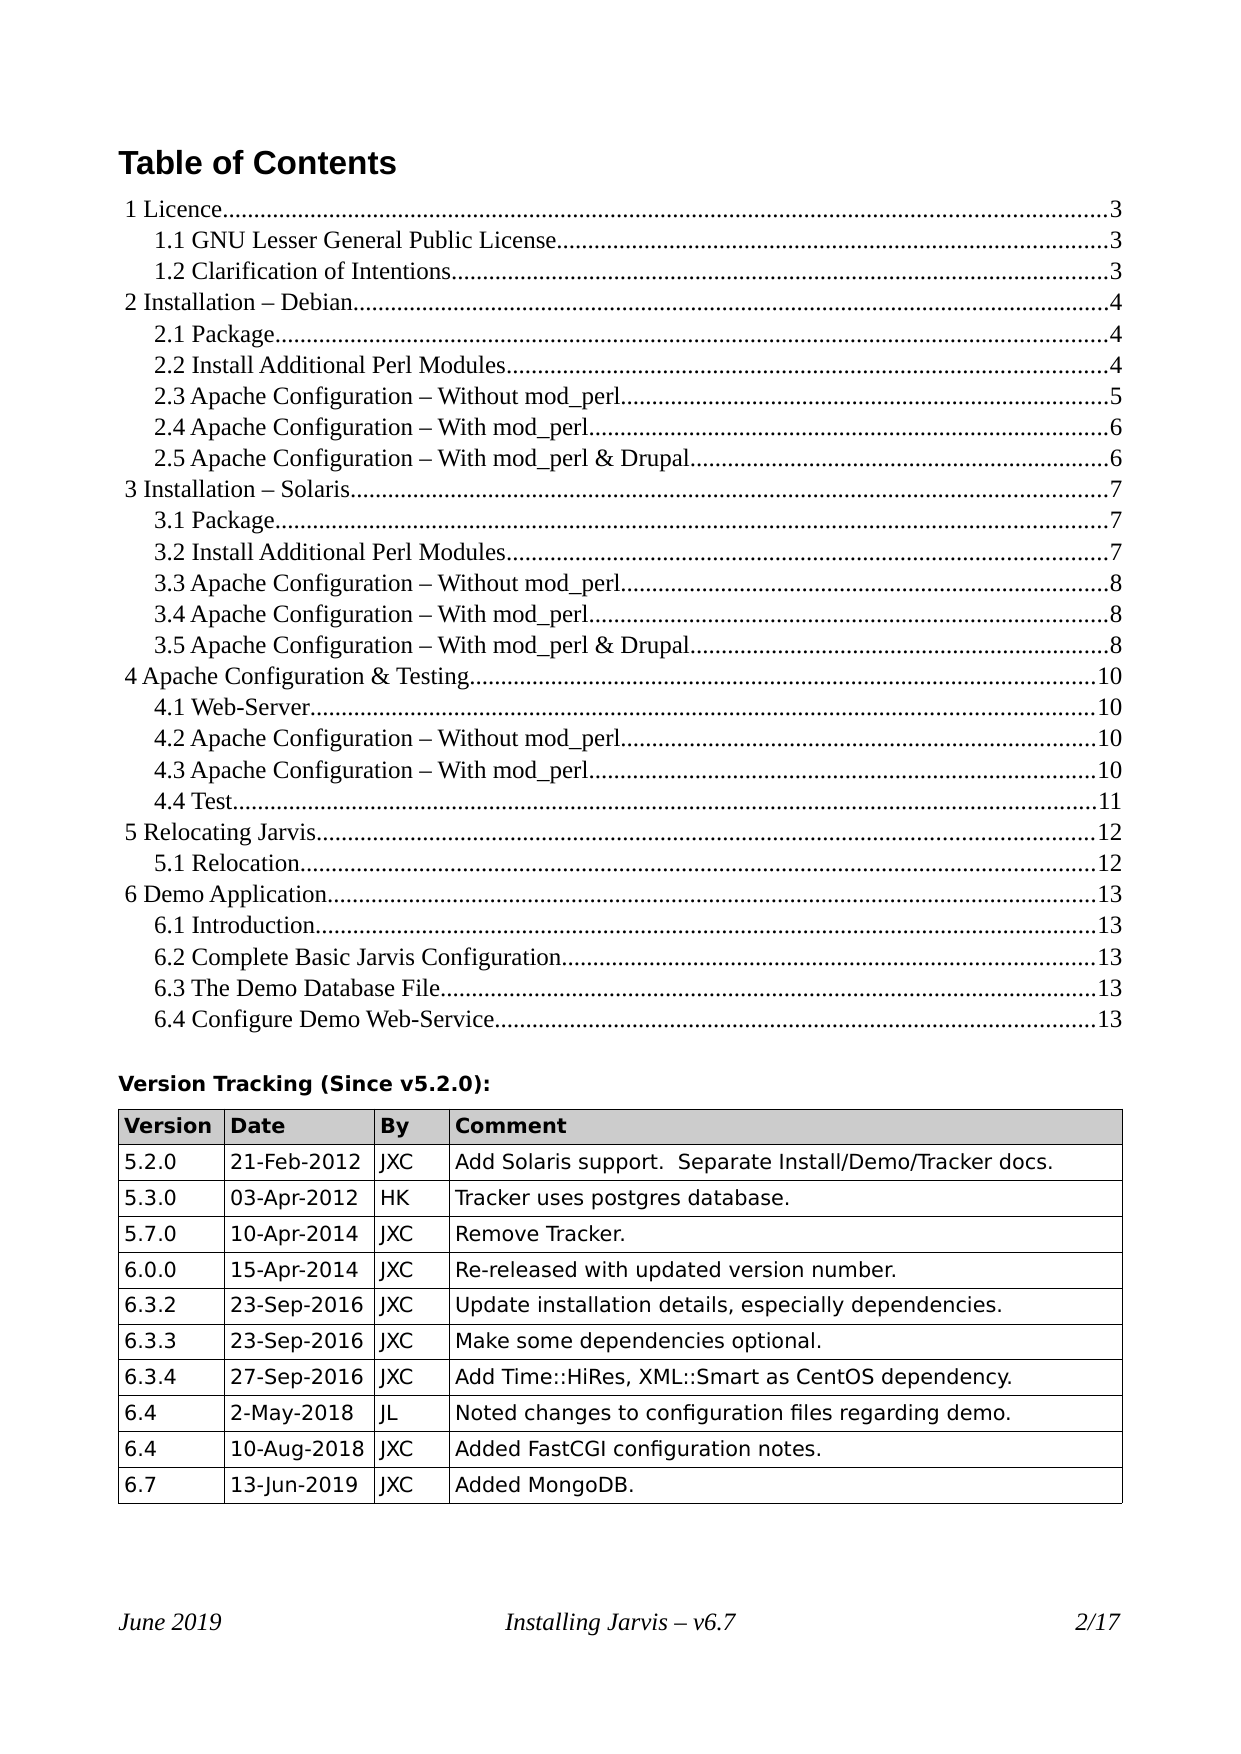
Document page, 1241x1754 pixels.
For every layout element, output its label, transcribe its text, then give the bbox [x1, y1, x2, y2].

text 2.4 Apache Configuration – With mod_perl 6 [148, 412, 1122, 441]
text 5.1 Relocation 12 [148, 848, 1122, 877]
text Version Tracking (Since v5.2.0): [118, 1072, 1122, 1096]
table_header By [375, 1110, 449, 1144]
table_cell Make some dependencies optional. [450, 1325, 1122, 1359]
table_cell 23-Sep-2016 [225, 1325, 374, 1359]
table_cell 6.3.2 [119, 1289, 224, 1323]
text 4.4 Test 11 [148, 786, 1122, 814]
table_cell HK [375, 1181, 449, 1216]
text 2.3 Apache Configuration – Without mod_perl 5 [148, 381, 1122, 410]
text 2.1 Package 4 [148, 319, 1122, 347]
text 6.3 The Demo Database File 13 [148, 973, 1122, 1001]
text 6.1 Introduction 13 [148, 910, 1122, 939]
table_cell 27-Sep-2016 [225, 1360, 374, 1395]
table_header Date [225, 1110, 374, 1144]
table_cell 6.4 [119, 1432, 224, 1467]
text 4.3 Apache Configuration – With mod_perl 10 [148, 755, 1122, 783]
table_cell 03-Apr-2012 [225, 1181, 374, 1216]
text 2 Installation – Debian 4 [118, 287, 1122, 316]
table_cell Noted changes to configuration files regarding demo. [450, 1396, 1122, 1431]
text 3 Installation – Solaris 7 [118, 474, 1122, 503]
text 2.2 Install Additional Perl Modules 4 [148, 350, 1122, 378]
table_cell Update installation details, especially dependencies. [450, 1289, 1122, 1323]
table_cell 5.7.0 [119, 1217, 224, 1252]
text 3.3 Apache Configuration – Without mod_perl 8 [148, 568, 1122, 597]
table_cell 6.0.0 [119, 1253, 224, 1288]
table_cell JXC [375, 1360, 449, 1395]
table_cell Added FastCGI configuration notes. [450, 1432, 1122, 1467]
table_cell 6.4 [119, 1396, 224, 1431]
table_cell JXC [375, 1217, 449, 1252]
table_cell 21-Feb-2012 [225, 1145, 374, 1180]
table_cell JXC [375, 1253, 449, 1288]
table_cell 15-Apr-2014 [225, 1253, 374, 1288]
table_cell Add Solaris support. Separate Install/Demo/Tracker docs. [450, 1145, 1122, 1180]
text 1 Licence 3 [118, 194, 1122, 223]
text 2.5 Apache Configuration – With mod_perl & Drupal 6 [148, 443, 1122, 472]
table_cell 5.2.0 [119, 1145, 224, 1180]
table_cell 2-May-2018 [225, 1396, 374, 1431]
text 3.1 Package 7 [148, 506, 1122, 534]
text 1.1 GNU Lesser General Public License 3 [148, 225, 1122, 254]
table_cell Re-released with updated version number. [450, 1253, 1122, 1288]
table_cell JXC [375, 1289, 449, 1323]
text 6.2 Complete Basic Jarvis Configuration 13 [148, 942, 1122, 970]
table_cell JXC [375, 1468, 449, 1503]
text 3.5 Apache Configuration – With mod_perl & Drupal 8 [148, 630, 1122, 659]
table_cell 6.3.3 [119, 1325, 224, 1359]
text 3.4 Apache Configuration – With mod_perl 8 [148, 599, 1122, 628]
table_cell 5.3.0 [119, 1181, 224, 1216]
table_cell Remove Tracker. [450, 1217, 1122, 1252]
text 5 Relocating Jarvis 12 [118, 817, 1122, 846]
table_cell 6.3.4 [119, 1360, 224, 1395]
table_header Version [119, 1110, 224, 1144]
table_cell JXC [375, 1145, 449, 1180]
table_cell 6.7 [119, 1468, 224, 1503]
table_header Comment [450, 1110, 1122, 1144]
table_cell 23-Sep-2016 [225, 1289, 374, 1323]
table_cell Added MongoDB. [450, 1468, 1122, 1503]
text 3.2 Install Additional Perl Modules 7 [148, 537, 1122, 565]
text 1.2 Clarification of Intentions 3 [148, 256, 1122, 285]
table_cell JXC [375, 1325, 449, 1359]
text 4 Apache Configuration & Testing 10 [118, 661, 1122, 690]
table_cell 13-Jun-2019 [225, 1468, 374, 1503]
subtitle Table of Contents [118, 143, 1122, 182]
text 6.4 Configure Demo Web-Service 13 [148, 1004, 1122, 1033]
text 4.1 Web-Server 10 [148, 692, 1122, 721]
table_cell Add Time::HiRes, XML::Smart as CentOS dependency. [450, 1360, 1122, 1395]
table_cell JXC [375, 1432, 449, 1467]
text 6 Demo Application 13 [118, 879, 1122, 908]
table_cell Tracker uses postgres database. [450, 1181, 1122, 1216]
text 4.2 Apache Configuration – Without mod_perl 10 [148, 723, 1122, 752]
table_cell 10-Aug-2018 [225, 1432, 374, 1467]
table_cell 10-Apr-2014 [225, 1217, 374, 1252]
table_cell JL [375, 1396, 449, 1431]
